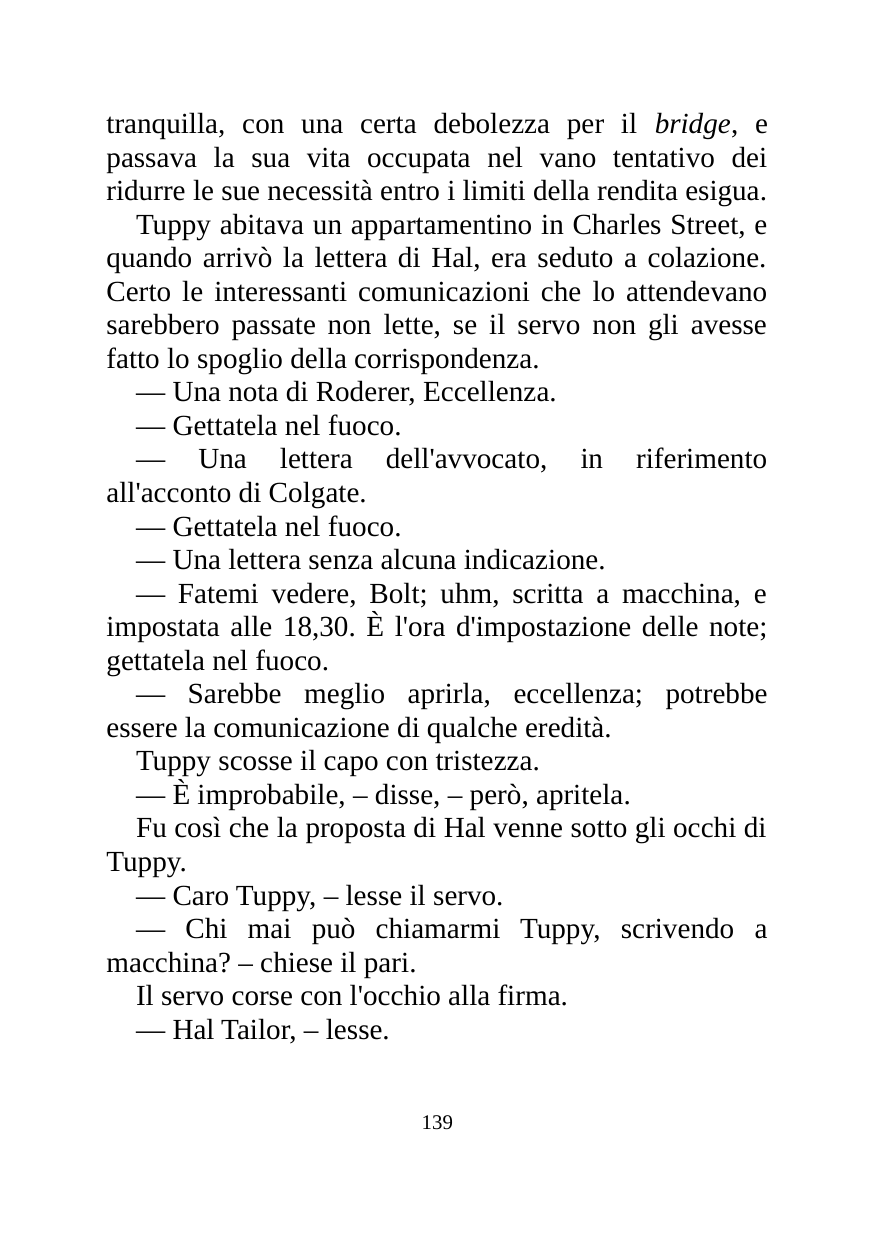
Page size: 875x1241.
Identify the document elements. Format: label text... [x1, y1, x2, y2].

text — Una nota di Roderer, Eccellenza. [106, 374, 768, 408]
text — Hal Tailor, – lesse. [106, 1012, 768, 1045]
text — Caro Tuppy, – lesse il servo. [106, 878, 768, 911]
text Tuppy abitava un appartamentino in Charles Street, e quando arrivò la lettera di Hal, era seduto a colazione. Certo le interessanti comunicazioni che lo attendevano sarebbero passate non lette, se il servo non gli avesse fatto lo spoglio della corrispondenza. [106, 207, 768, 374]
text — È improbabile, – disse, – però, apritela. [106, 777, 768, 811]
text Tuppy scosse il capo con tristezza. [106, 743, 768, 777]
text — Una lettera dell'avvocato, in riferimento all'acconto di Colgate. [106, 442, 768, 509]
text — Fatemi vedere, Bolt; uhm, scritta a macchina, e impostata alle 18,30. È l'ora d'impostazione delle note; gettatela nel fuoco. [106, 576, 768, 676]
text tranquilla, con una certa debolezza per il bridge, e passava la sua vita occupata nel vano tentativo dei ridurre le sue necessità entro i limiti della rendita esigua. [106, 106, 768, 207]
text — Una lettera senza alcuna indicazione. [106, 542, 768, 576]
text Il servo corse con l'occhio alla firma. [106, 978, 768, 1012]
text Fu così che la proposta di Hal venne sotto gli occhi di Tuppy. [106, 811, 768, 878]
text — Sarebbe meglio aprirla, eccellenza; potrebbe essere la comunicazione di qualche eredità. [106, 676, 768, 743]
text — Gettatela nel fuoco. [106, 408, 768, 442]
text — Gettatela nel fuoco. [106, 509, 768, 542]
text — Chi mai può chiamarmi Tuppy, scrivendo a macchina? – chiese il pari. [106, 911, 768, 978]
